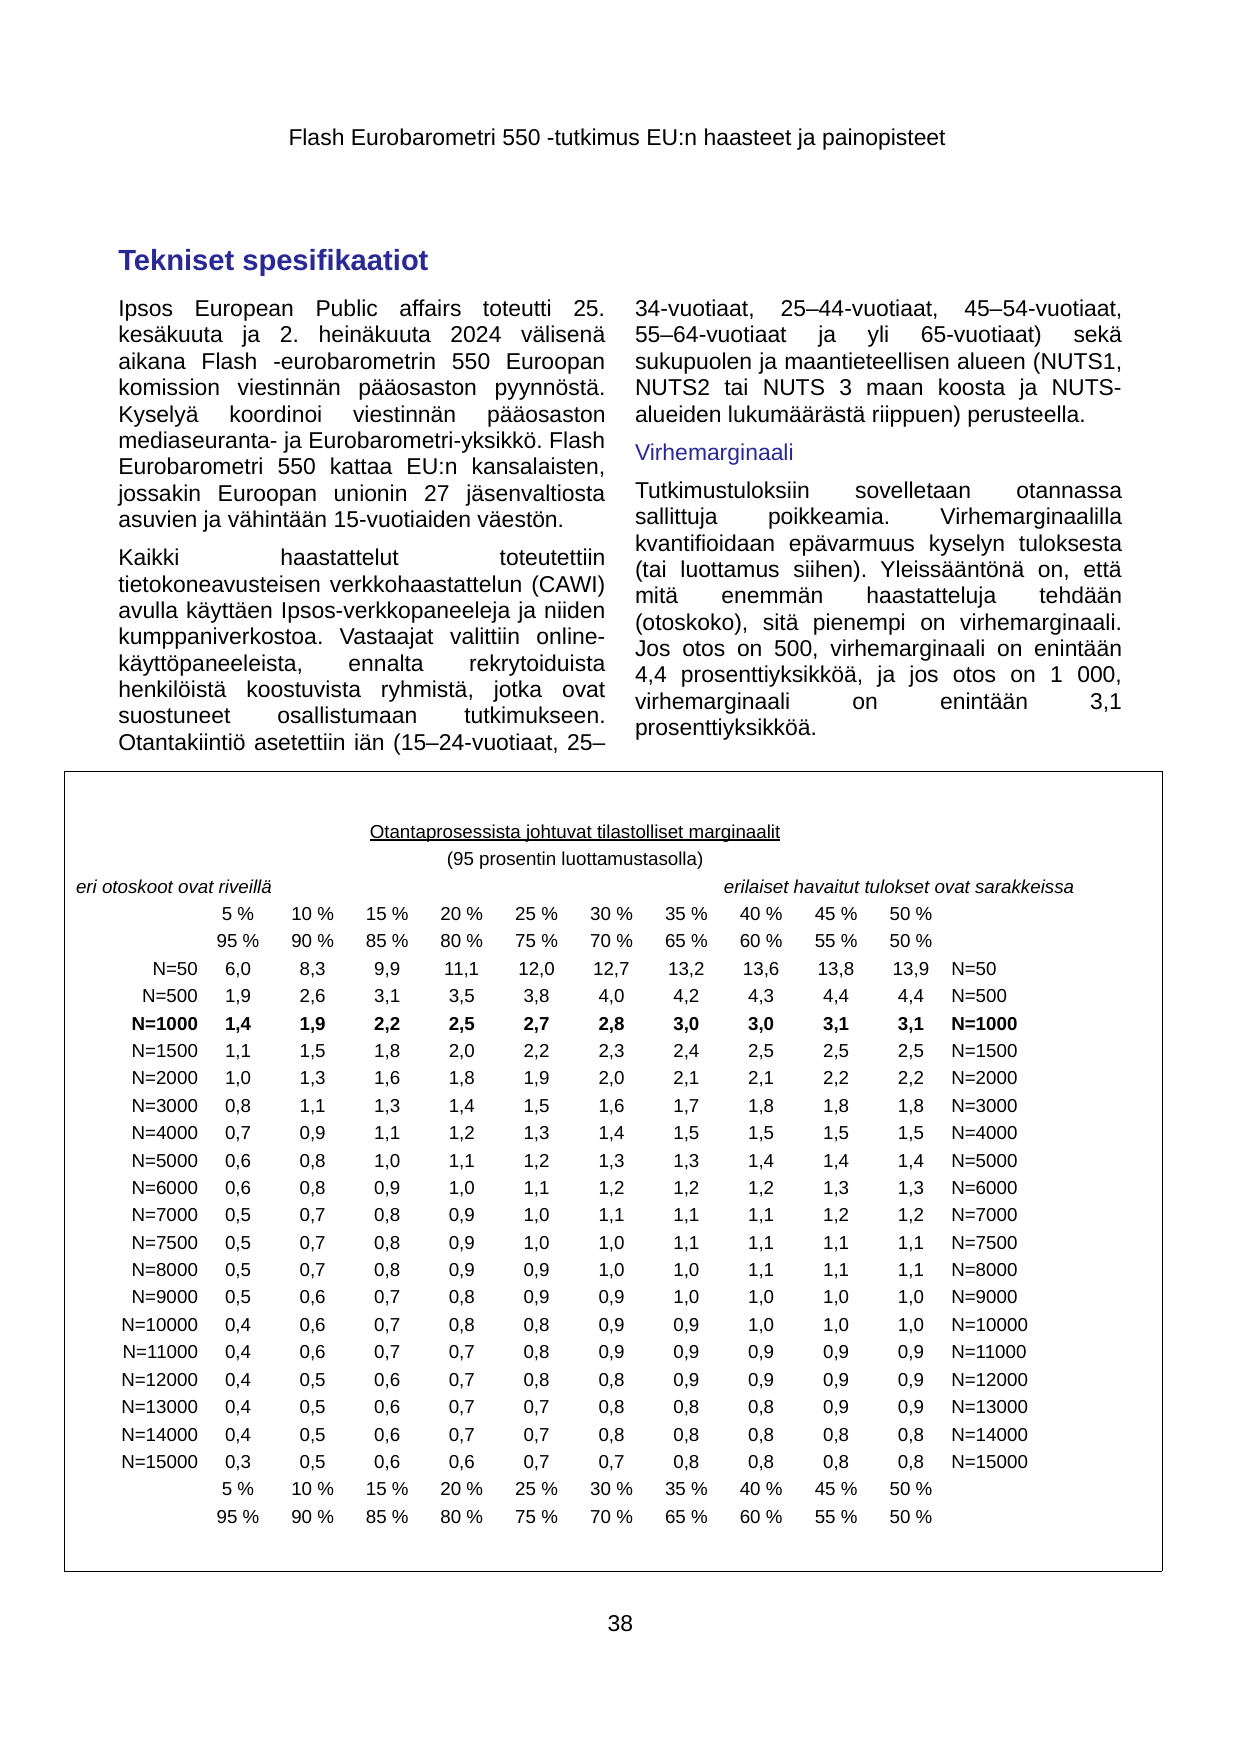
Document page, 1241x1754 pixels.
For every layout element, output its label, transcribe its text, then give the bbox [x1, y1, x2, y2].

table_cell 2,5 [424, 1010, 499, 1037]
table_cell 13,2 [649, 955, 723, 982]
table_cell 1,1 [350, 1119, 424, 1146]
table_cell 1,0 [798, 1311, 873, 1338]
table_cell 2,2 [499, 1037, 574, 1064]
table_cell 1,2 [798, 1201, 873, 1229]
table_cell 0,9 [275, 1119, 349, 1146]
table_cell 1,5 [499, 1092, 574, 1119]
table_cell 0,8 [275, 1174, 349, 1201]
table_cell 1,1 [798, 1229, 873, 1256]
table_cell 1,2 [424, 1119, 499, 1146]
table_cell 60 % [724, 927, 798, 955]
table_cell N=1000 [948, 1010, 1077, 1037]
table_cell 0,9 [649, 1338, 723, 1366]
table_cell 0,6 [424, 1448, 499, 1475]
table_cell 65 % [649, 1503, 723, 1530]
table_cell N=7500 [948, 1229, 1077, 1256]
table_cell [73, 900, 201, 927]
table_cell [948, 900, 1077, 927]
table_cell N=14000 [948, 1420, 1077, 1448]
table_cell 2,0 [424, 1037, 499, 1064]
table_cell 80 % [424, 927, 499, 955]
table_cell 1,8 [350, 1037, 424, 1064]
table_cell 1,0 [798, 1284, 873, 1311]
table_cell N=7500 [73, 1229, 201, 1256]
table_cell N=6000 [73, 1174, 201, 1201]
table_cell 1,1 [873, 1229, 948, 1256]
table_cell 1,0 [350, 1146, 424, 1174]
table_cell 10 % [275, 900, 349, 927]
table_cell 3,0 [649, 1010, 723, 1037]
table_cell 0,6 [275, 1311, 349, 1338]
table_cell N=13000 [73, 1393, 201, 1420]
table_cell N=11000 [948, 1338, 1077, 1366]
table_cell 0,8 [649, 1448, 723, 1475]
table_cell 0,8 [574, 1420, 649, 1448]
table_cell 0,7 [275, 1229, 349, 1256]
table_cell 1,8 [424, 1064, 499, 1092]
table_cell 50 % [873, 1475, 948, 1503]
table_cell 0,5 [201, 1229, 275, 1256]
table_cell 2,5 [724, 1037, 798, 1064]
table_cell 1,3 [798, 1174, 873, 1201]
table_cell 0,8 [499, 1366, 574, 1393]
table_cell 50 % [873, 1503, 948, 1530]
text [65, 772, 1162, 1571]
table_cell 90 % [275, 927, 349, 955]
table_cell 2,3 [574, 1037, 649, 1064]
table_cell N=8000 [73, 1256, 201, 1283]
table_cell 1,5 [649, 1119, 723, 1146]
table_cell N=8000 [948, 1256, 1077, 1283]
table_cell N=500 [73, 982, 201, 1009]
table_cell N=14000 [73, 1420, 201, 1448]
table_cell 1,8 [873, 1092, 948, 1119]
table_cell 0,8 [724, 1420, 798, 1448]
table_cell 25 % [499, 900, 574, 927]
table_cell 30 % [574, 900, 649, 927]
table_cell N=6000 [948, 1174, 1077, 1201]
table_cell 0,8 [873, 1420, 948, 1448]
table_cell 2,8 [574, 1010, 649, 1037]
table_cell 5 % [201, 1475, 275, 1503]
table_cell 0,9 [798, 1366, 873, 1393]
table_cell 1,5 [798, 1119, 873, 1146]
table_cell 1,7 [649, 1092, 723, 1119]
table_cell 95 % [201, 1503, 275, 1530]
text Tutkimustuloksiin sovelletaan otannassa sallittuja poikkeamia. Virhemarginaalilla kvantifioidaan epävarmuus kyselyn tuloksesta (tai luottamus siihen). Yleissääntönä on, että mitä enemmän haastatteluja tehdään (otoskoko), sitä pienempi on virhemarginaali. Jos otos on 500, virhemarginaali on enintään 4,4 prosenttiyksikköä, ja jos otos on 1 000, virhemarginaali on enintään 3,1 prosenttiyksikköä. [635, 477, 1122, 741]
table_cell N=5000 [948, 1146, 1077, 1174]
table_cell N=3000 [73, 1092, 201, 1119]
table_cell 2,2 [873, 1064, 948, 1092]
table_cell 1,4 [201, 1010, 275, 1037]
table_cell 4,3 [724, 982, 798, 1009]
table_cell 12,0 [499, 955, 574, 982]
table_cell 0,5 [275, 1366, 349, 1393]
table_cell N=1500 [73, 1037, 201, 1064]
table_cell 1,2 [873, 1201, 948, 1229]
table_cell 0,6 [275, 1338, 349, 1366]
table_cell 0,5 [201, 1284, 275, 1311]
table_cell 1,3 [350, 1092, 424, 1119]
table_cell 0,8 [798, 1420, 873, 1448]
table_cell 1,6 [350, 1064, 424, 1092]
table_cell 2,1 [724, 1064, 798, 1092]
table_cell 0,8 [350, 1256, 424, 1283]
text Ipsos European Public affairs toteutti 25. kesäkuuta ja 2. heinäkuuta 2024 välisenä aikana Flash -eurobarometrin 550 Euroopan komission viestinnän pääosaston pyynnöstä. Kyselyä koordinoi viestinnän pääosaston mediaseuranta- ja Eurobarometri-yksikkö. Flash Eurobarometri 550 kattaa EU:n kansalaisten, jossakin Euroopan unionin 27 jäsenvaltiosta asuvien ja vähintään 15-vuotiaiden väestön. [118, 295, 605, 532]
table_cell 1,2 [649, 1174, 723, 1201]
table_cell 2,5 [873, 1037, 948, 1064]
table_cell 0,9 [424, 1229, 499, 1256]
table_cell 0,9 [649, 1311, 723, 1338]
table_cell 1,9 [201, 982, 275, 1009]
table_cell 0,9 [724, 1366, 798, 1393]
table_cell 1,8 [724, 1092, 798, 1119]
table_cell N=15000 [73, 1448, 201, 1475]
table_cell 70 % [574, 927, 649, 955]
table_cell 1,0 [574, 1256, 649, 1283]
table_cell 1,0 [873, 1311, 948, 1338]
table_cell 0,9 [873, 1338, 948, 1366]
table_cell 1,0 [724, 1311, 798, 1338]
table_cell [574, 873, 649, 900]
table_cell 2,4 [649, 1037, 723, 1064]
table_cell 3,1 [350, 982, 424, 1009]
table_cell 75 % [499, 1503, 574, 1530]
table_cell 0,5 [201, 1256, 275, 1283]
table_cell N=12000 [73, 1366, 201, 1393]
table_cell 3,1 [798, 1010, 873, 1037]
table_cell 50 % [873, 927, 948, 955]
table_cell 1,2 [499, 1146, 574, 1174]
table_cell 1,3 [574, 1146, 649, 1174]
table_cell 1,4 [424, 1092, 499, 1119]
table_cell [73, 1503, 201, 1530]
table_cell 0,7 [350, 1284, 424, 1311]
table_cell 1,6 [574, 1092, 649, 1119]
table_cell 0,4 [201, 1311, 275, 1338]
table_cell N=10000 [73, 1311, 201, 1338]
table_cell 1,4 [724, 1146, 798, 1174]
table_cell 0,8 [499, 1311, 574, 1338]
table_cell 0,4 [201, 1338, 275, 1366]
table_cell 0,9 [574, 1311, 649, 1338]
table_cell 1,0 [574, 1229, 649, 1256]
table_cell 85 % [350, 927, 424, 955]
table_cell 0,9 [649, 1366, 723, 1393]
table_cell N=12000 [948, 1366, 1077, 1393]
table_cell 0,9 [798, 1393, 873, 1420]
table_cell 10 % [275, 1475, 349, 1503]
table_cell N=11000 [73, 1338, 201, 1366]
table_cell 0,7 [275, 1201, 349, 1229]
table_cell 1,0 [649, 1284, 723, 1311]
table_cell N=3000 [948, 1092, 1077, 1119]
table_cell 0,7 [350, 1311, 424, 1338]
table_cell 1,1 [724, 1229, 798, 1256]
table_cell 0,8 [424, 1284, 499, 1311]
subtitle Tekniset spesifikaatiot [118, 243, 1122, 277]
table_cell 20 % [424, 1475, 499, 1503]
table_cell eri otoskoot ovat riveillä [73, 873, 499, 900]
text Kaikki haastattelut toteutettiin tietokoneavusteisen verkkohaastattelun (CAWI) avulla käyttäen Ipsos-verkkopaneeleja ja niiden kumppaniverkostoa. Vastaajat valittiin online-käyttöpaneeleista, ennalta rekrytoiduista henkilöistä koostuvista ryhmistä, jotka ovat suostuneet osallistumaan tutkimukseen. Otantakiintiö asetettiin iän (15–24-vuotiaat, 25– [118, 544, 605, 755]
table_cell erilaiset havaitut tulokset ovat sarakkeissa [649, 873, 1077, 900]
table_cell 80 % [424, 1503, 499, 1530]
text Virhemarginaali [635, 439, 1122, 465]
table_cell 1,4 [873, 1146, 948, 1174]
table_cell 75 % [499, 927, 574, 955]
table_cell 0,8 [574, 1393, 649, 1420]
table_cell 0,8 [649, 1393, 723, 1420]
table_cell 2,0 [574, 1064, 649, 1092]
table_cell 0,8 [873, 1448, 948, 1475]
table_cell 55 % [798, 927, 873, 955]
table_cell 0,9 [873, 1366, 948, 1393]
table_cell 0,8 [350, 1229, 424, 1256]
table_cell 1,1 [649, 1201, 723, 1229]
table_cell 0,6 [350, 1366, 424, 1393]
table_cell N=5000 [73, 1146, 201, 1174]
table_cell 1,1 [873, 1256, 948, 1283]
table_cell 0,8 [724, 1448, 798, 1475]
table_cell 0,6 [350, 1448, 424, 1475]
table_cell 1,1 [724, 1256, 798, 1283]
table_cell 4,4 [873, 982, 948, 1009]
table_cell 50 % [873, 900, 948, 927]
table_cell 40 % [724, 900, 798, 927]
table_cell 2,2 [350, 1010, 424, 1037]
table_cell 0,9 [574, 1338, 649, 1366]
table_cell 1,3 [649, 1146, 723, 1174]
table_cell 55 % [798, 1503, 873, 1530]
table_cell 45 % [798, 1475, 873, 1503]
table_cell 0,6 [350, 1393, 424, 1420]
table_cell 35 % [649, 1475, 723, 1503]
table_cell 1,1 [275, 1092, 349, 1119]
table_cell 0,8 [798, 1448, 873, 1475]
table_cell N=4000 [73, 1119, 201, 1146]
table_cell 0,7 [499, 1448, 574, 1475]
table_cell N=9000 [73, 1284, 201, 1311]
table_cell 0,7 [499, 1393, 574, 1420]
table_cell 1,0 [649, 1256, 723, 1283]
table_cell 0,9 [798, 1338, 873, 1366]
table_cell [73, 927, 201, 955]
table_cell N=500 [948, 982, 1077, 1009]
table_cell 0,5 [201, 1201, 275, 1229]
table_cell 2,7 [499, 1010, 574, 1037]
table_cell 0,8 [350, 1201, 424, 1229]
table_cell 0,9 [499, 1284, 574, 1311]
table_cell 0,8 [424, 1311, 499, 1338]
table_cell 0,9 [350, 1174, 424, 1201]
table_cell 2,6 [275, 982, 349, 1009]
table_cell 1,1 [424, 1146, 499, 1174]
table_cell 9,9 [350, 955, 424, 982]
table_cell 35 % [649, 900, 723, 927]
table_cell 1,0 [424, 1174, 499, 1201]
table_cell 0,4 [201, 1393, 275, 1420]
table_cell 0,5 [275, 1420, 349, 1448]
table_cell 1,5 [873, 1119, 948, 1146]
table_cell 4,0 [574, 982, 649, 1009]
table_cell 1,2 [574, 1174, 649, 1201]
table_cell 20 % [424, 900, 499, 927]
table_cell N=50 [73, 955, 201, 982]
table_cell 25 % [499, 1475, 574, 1503]
table_cell [948, 1503, 1077, 1530]
table_cell 1,0 [499, 1229, 574, 1256]
table_cell 0,9 [499, 1256, 574, 1283]
table_cell 2,2 [798, 1064, 873, 1092]
table_cell 0,8 [724, 1393, 798, 1420]
table_cell 0,6 [350, 1420, 424, 1448]
table_cell 0,4 [201, 1366, 275, 1393]
table_cell 1,1 [574, 1201, 649, 1229]
table_cell N=50 [948, 955, 1077, 982]
table_cell 15 % [350, 900, 424, 927]
table_cell 0,8 [499, 1338, 574, 1366]
table_cell 0,6 [275, 1284, 349, 1311]
table_cell 1,2 [724, 1174, 798, 1201]
table_cell 0,7 [424, 1393, 499, 1420]
table_cell 1,1 [724, 1201, 798, 1229]
table_cell 2,1 [649, 1064, 723, 1092]
table_cell 3,0 [724, 1010, 798, 1037]
table_cell 0,4 [201, 1420, 275, 1448]
table_cell N=7000 [73, 1201, 201, 1229]
table_cell N=4000 [948, 1119, 1077, 1146]
table_cell 3,1 [873, 1010, 948, 1037]
table_cell 0,7 [424, 1420, 499, 1448]
table_cell 90 % [275, 1503, 349, 1530]
table_cell N=1500 [948, 1037, 1077, 1064]
table_cell 4,4 [798, 982, 873, 1009]
table_cell 1,4 [798, 1146, 873, 1174]
table_cell 0,6 [201, 1174, 275, 1201]
table_cell [948, 927, 1077, 955]
table_cell 65 % [649, 927, 723, 955]
table_cell 6,0 [201, 955, 275, 982]
table_cell 0,8 [574, 1366, 649, 1393]
table_cell 1,0 [499, 1201, 574, 1229]
table_cell N=7000 [948, 1201, 1077, 1229]
table_cell 0,8 [275, 1146, 349, 1174]
table_cell 0,8 [649, 1420, 723, 1448]
table_cell 0,9 [424, 1256, 499, 1283]
table_cell 1,0 [201, 1064, 275, 1092]
table_cell 1,4 [574, 1119, 649, 1146]
table_cell 45 % [798, 900, 873, 927]
table_cell 5 % [201, 900, 275, 927]
table_cell (95 prosentin luottamustasolla) [73, 845, 1077, 872]
table_header Otantaprosessista johtuvat tilastolliset marginaalit [73, 818, 1077, 845]
table_cell N=10000 [948, 1311, 1077, 1338]
table_cell 70 % [574, 1503, 649, 1530]
table_cell 15 % [350, 1475, 424, 1503]
table_cell 1,1 [201, 1037, 275, 1064]
table_cell 0,5 [275, 1448, 349, 1475]
table_cell 0,7 [275, 1256, 349, 1283]
table_cell 1,8 [798, 1092, 873, 1119]
table_cell N=9000 [948, 1284, 1077, 1311]
table_cell 1,3 [873, 1174, 948, 1201]
table_cell 1,9 [499, 1064, 574, 1092]
table_cell N=1000 [73, 1010, 201, 1037]
table_cell 1,5 [724, 1119, 798, 1146]
table_cell 1,1 [499, 1174, 574, 1201]
table_cell 0,7 [201, 1119, 275, 1146]
table_cell 3,5 [424, 982, 499, 1009]
table_cell 1,1 [798, 1256, 873, 1283]
table_cell 1,5 [275, 1037, 349, 1064]
table_cell 1,1 [649, 1229, 723, 1256]
table_cell N=13000 [948, 1393, 1077, 1420]
table_cell 1,3 [499, 1119, 574, 1146]
table_cell 2,5 [798, 1037, 873, 1064]
table_cell 0,9 [574, 1284, 649, 1311]
table_cell 0,7 [574, 1448, 649, 1475]
table_cell 0,7 [499, 1420, 574, 1448]
table_cell 1,9 [275, 1010, 349, 1037]
table_cell 0,3 [201, 1448, 275, 1475]
table_cell 3,8 [499, 982, 574, 1009]
table_cell 0,7 [350, 1338, 424, 1366]
table_cell 0,9 [873, 1393, 948, 1420]
table_cell 11,1 [424, 955, 499, 982]
table_cell 1,3 [275, 1064, 349, 1092]
table_cell 30 % [574, 1475, 649, 1503]
table_cell 0,7 [424, 1366, 499, 1393]
table_cell 60 % [724, 1503, 798, 1530]
table_cell [73, 1475, 201, 1503]
table_cell [499, 873, 574, 900]
table_cell 0,9 [424, 1201, 499, 1229]
table_cell 8,3 [275, 955, 349, 982]
table_cell 0,6 [201, 1146, 275, 1174]
table_cell 0,7 [424, 1338, 499, 1366]
table_cell 0,5 [275, 1393, 349, 1420]
table_cell [948, 1475, 1077, 1503]
table_cell 1,0 [724, 1284, 798, 1311]
table_cell 13,6 [724, 955, 798, 982]
table_cell 95 % [201, 927, 275, 955]
table_cell 12,7 [574, 955, 649, 982]
table_cell 85 % [350, 1503, 424, 1530]
table_cell 0,8 [201, 1092, 275, 1119]
table_cell 13,9 [873, 955, 948, 982]
table_cell 13,8 [798, 955, 873, 982]
table_cell 1,0 [873, 1284, 948, 1311]
table_cell 0,9 [724, 1338, 798, 1366]
table_cell 40 % [724, 1475, 798, 1503]
table_cell N=2000 [948, 1064, 1077, 1092]
table_cell N=2000 [73, 1064, 201, 1092]
table_cell N=15000 [948, 1448, 1077, 1475]
text 34-vuotiaat, 25–44-vuotiaat, 45–54-vuotiaat, 55–64-vuotiaat ja yli 65-vuotiaat) sekä sukupuolen ja maantieteellisen alueen (NUTS1, NUTS2 tai NUTS 3 maan koosta ja NUTS-alueiden lukumäärästä riippuen) perusteella. [635, 295, 1122, 427]
table_cell 4,2 [649, 982, 723, 1009]
